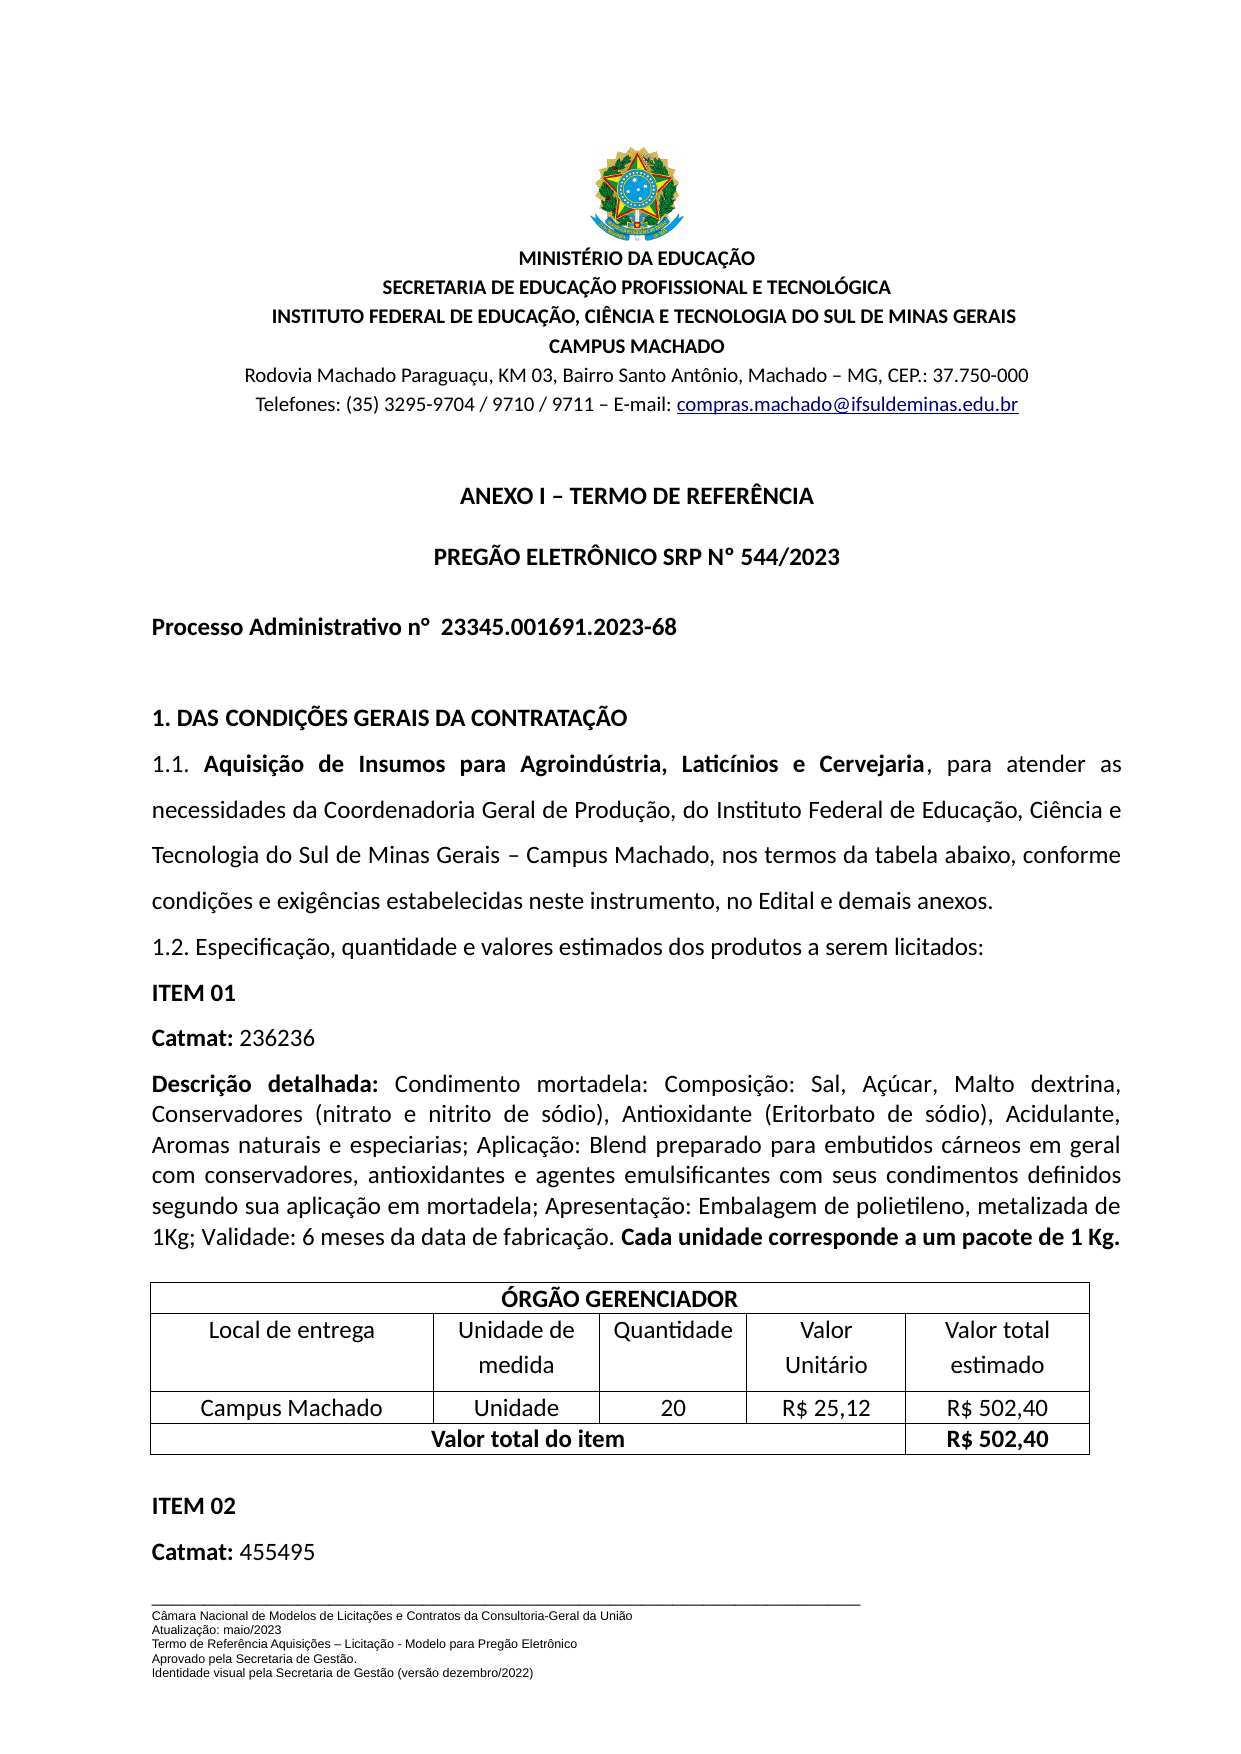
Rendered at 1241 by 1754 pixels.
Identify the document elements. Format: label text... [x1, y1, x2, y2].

picture [630, 236, 645, 241]
table_header ÓRGÃO GERENCIADOR [151, 1283, 1089, 1313]
table_cell Quantidade [600, 1314, 746, 1391]
text Catmat: 455495 [152, 1536, 1122, 1566]
table_cell Valor total estimado [906, 1314, 1089, 1391]
text PREGÃO ELETRÔNICO SRP Nº 544/2023 [152, 541, 1122, 571]
text Catmat: 236236 [152, 1022, 1122, 1053]
table_cell R$ 25,12 [747, 1392, 905, 1422]
table_cell Valor Unitário [747, 1314, 905, 1391]
picture [590, 147, 684, 241]
text 1. DAS CONDIÇÕES GERAIS DA CONTRATAÇÃO [152, 702, 1122, 733]
picture [652, 219, 684, 241]
text 1.2. Especificação, quantidade e valores estimados dos produtos a serem licitados: [152, 931, 1122, 961]
text ITEM 01 [152, 977, 1122, 1007]
table_cell 20 [600, 1392, 746, 1422]
table_cell Unidade de medida [434, 1314, 599, 1391]
text Descrição detalhada: Condimento mortadela: Composição: Sal, Açúcar, Malto dextrina, Conservadores (nitrato e nitrito de sódio), Antioxidante (Eritorbato de sódio), Acidulante, Aromas naturais e especiarias; Aplicação: Blend preparado para embutidos cárneos em geral com conservadores, antioxidantes e agentes emulsificantes com seus condimentos definidos segundo sua aplicação em mortadela; Apresentação: Embalagem de polietileno, metalizada de 1Kg; Validade: 6 meses da data de fabricação. Cada unidade corresponde a um pacote de 1 Kg. [152, 1068, 1122, 1251]
text ITEM 02 [152, 1490, 1122, 1521]
text ANEXO I – TERMO DE REFERÊNCIA [152, 480, 1122, 510]
table_cell R$ 502,40 [906, 1392, 1089, 1422]
text 1.1. Aquisição de Insumos para Agroindústria, Laticínios e Cervejaria, para atender as necessidades da Coordenadoria Geral de Produção, do Instituto Federal de Educação, Ciência e Tecnologia do Sul de Minas Gerais – Campus Machado, nos termos da tabela abaixo, conforme condições e exigências estabelecidas neste instrumento, no Edital e demais anexos. [152, 748, 1122, 916]
picture [656, 223, 665, 228]
table_cell Campus Machado [151, 1392, 433, 1422]
table_cell Local de entrega [151, 1314, 433, 1391]
table_cell R$ 502,40 [906, 1424, 1089, 1454]
text Processo Administrativo n° 23345.001691.2023-68 [152, 611, 1122, 641]
table_cell Valor total do item [151, 1424, 905, 1454]
table_cell Unidade [434, 1392, 599, 1422]
